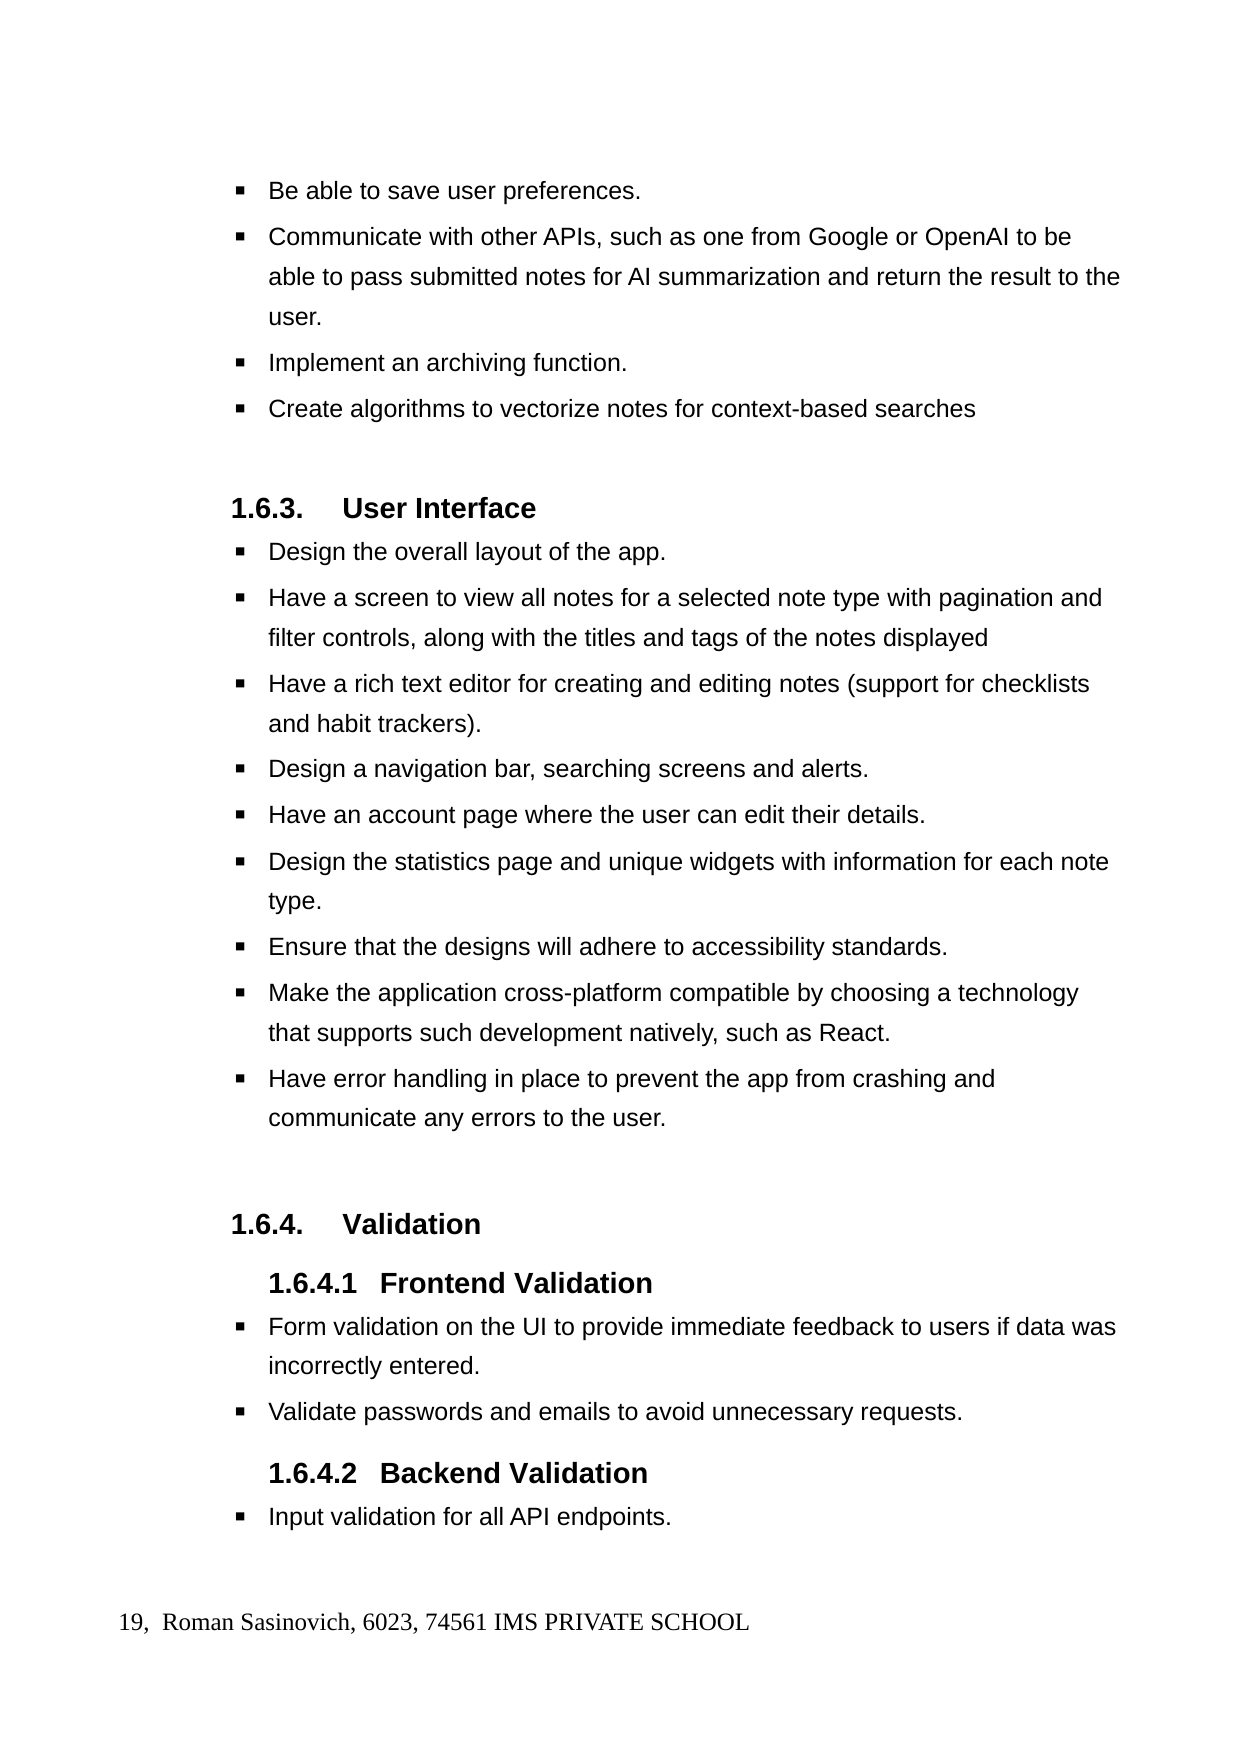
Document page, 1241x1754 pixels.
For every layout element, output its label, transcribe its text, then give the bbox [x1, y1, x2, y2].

list Design the overall layout of the app. [231, 537, 1122, 566]
list Communicate with other APIs, such as one from Google or OpenAI to be able to pass submitted notes for AI summarization and return the result to the user. [231, 222, 1122, 330]
list Have an account page where the user can edit their details. [231, 801, 1122, 829]
list Make the application cross-platform compatible by choosing a technology that supports such development natively, such as React. [231, 978, 1122, 1047]
subtitle Backend Validation [268, 1456, 1122, 1489]
list Have a screen to view all notes for a selected note type with pagination and filter controls, along with the titles and tags of the notes displayed [231, 583, 1122, 652]
list Have a rich text editor for creating and editing notes (support for checklists and habit trackers). [231, 669, 1122, 737]
list Input validation for all API endpoints. [231, 1502, 1122, 1530]
subtitle Validation [231, 1207, 1122, 1241]
list Design the statistics page and unique widgets with information for each note type. [231, 847, 1122, 915]
list Create algorithms to vectorize notes for context-based searches [231, 393, 1122, 462]
list Be able to save user preferences. [231, 176, 1122, 205]
list Validate passwords and emails to avoid unnecessary requests. [231, 1397, 1122, 1426]
subtitle User Interface [231, 491, 1122, 525]
list Design a navigation bar, searching screens and alerts. [231, 754, 1122, 783]
list Have error handling in place to prevent the app from crashing and communicate any errors to the user. [231, 1064, 1122, 1132]
subtitle Frontend Validation [268, 1266, 1122, 1299]
list Form validation on the UI to provide immediate feedback to users if data was incorrectly entered. [231, 1312, 1122, 1380]
list Implement an archiving function. [231, 347, 1122, 376]
list Ensure that the designs will adhere to accessibility standards. [231, 932, 1122, 961]
